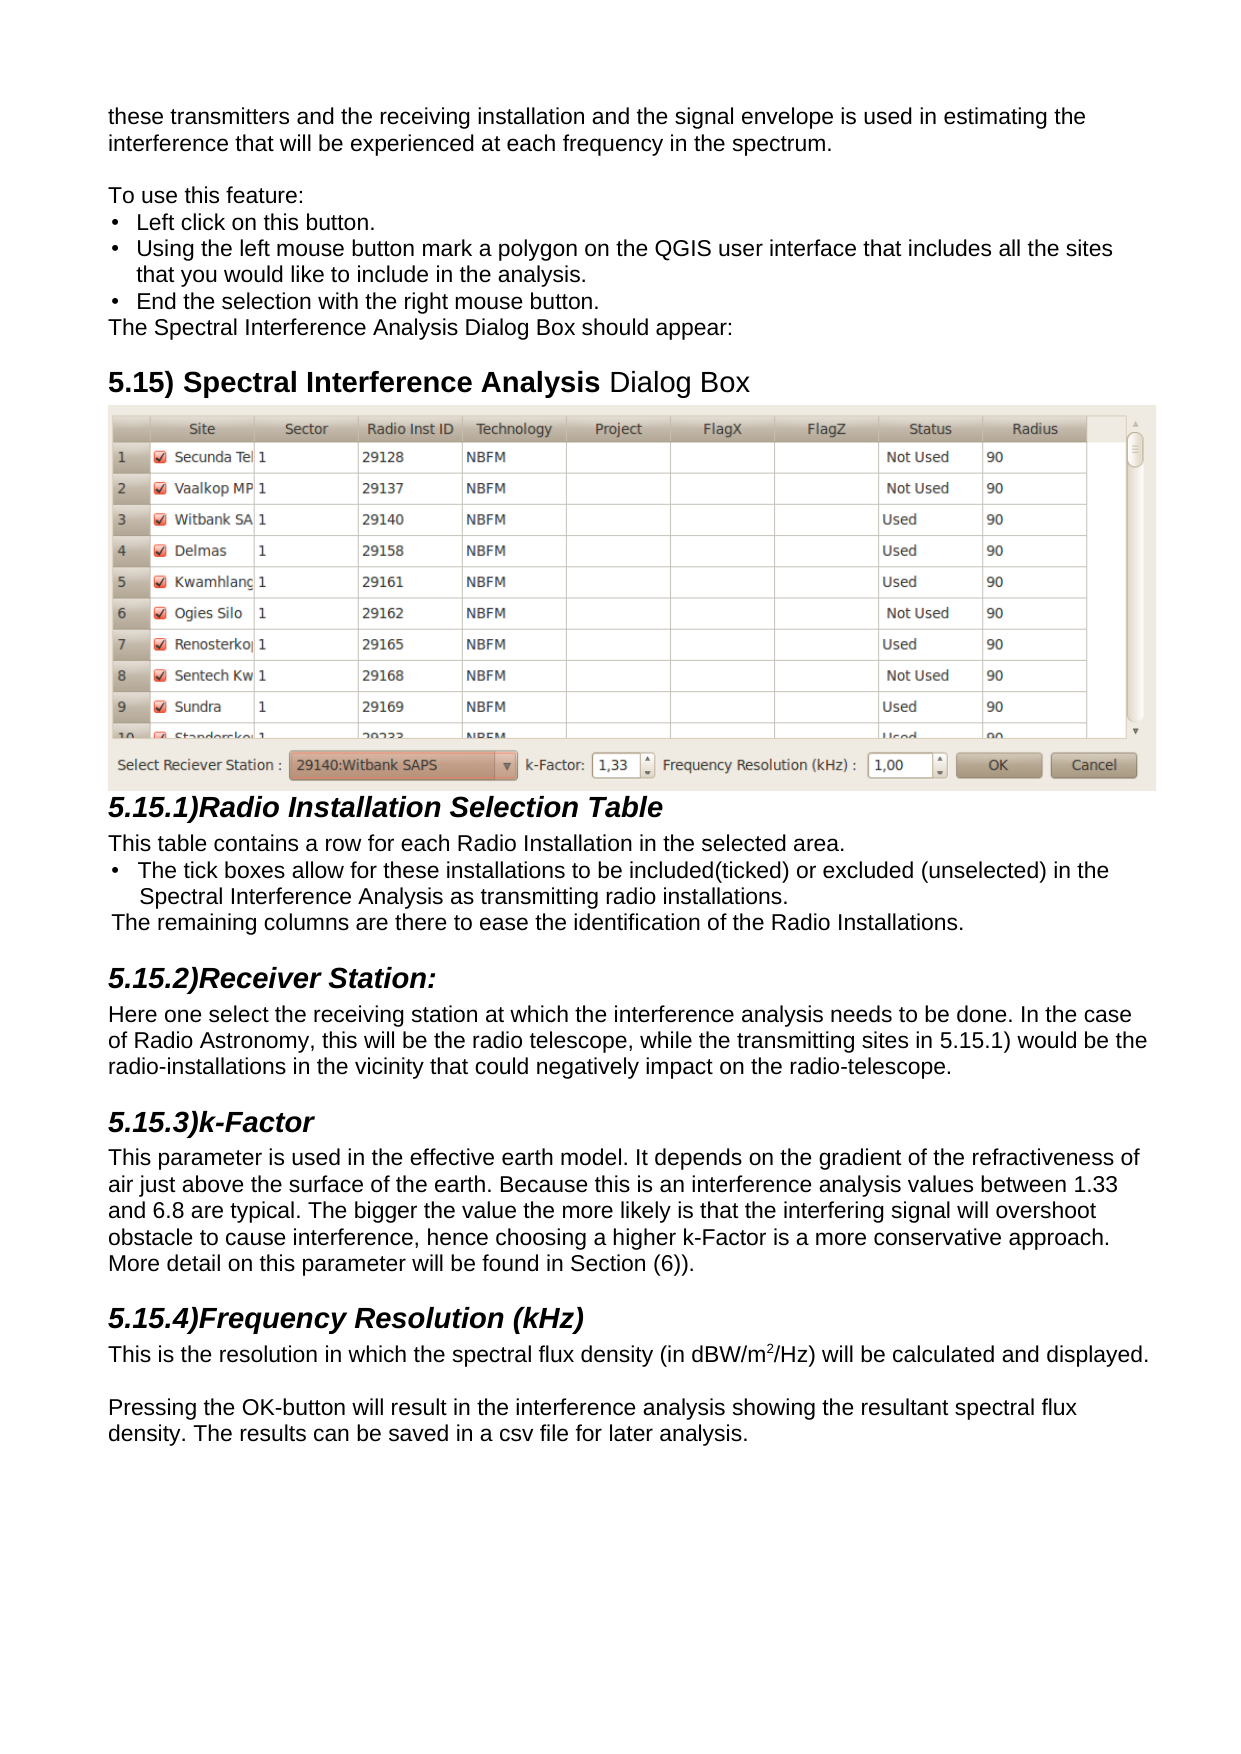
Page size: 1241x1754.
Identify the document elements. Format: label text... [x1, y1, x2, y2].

text This parameter is used in the effective earth model. It depends on the gradient of the refractiveness of air just above the surface of the earth. Because this is an interference analysis values between 1.33 and 6.8 are typical. The bigger the value the more likely is that the interfering signal will overshoot obstacle to cause interference, hence choosing a higher k-Factor is a more conservative approach. More detail on this parameter will be found in Section (6). [108, 1144, 1156, 1276]
list The remaining columns are there to ease the identification of the Radio Installations. [111, 909, 1156, 936]
picture [107, 405, 1157, 791]
list Left click on this button. [111, 208, 1156, 235]
text To use this feature: [108, 182, 1156, 208]
text This table contains a row for each Radio Installation in the selected area. [108, 830, 1156, 857]
list Using the left mouse button mark a polygon on the QGIS user interface that includes all the sites that you would like to include in the analysis. [111, 235, 1156, 288]
subtitle Frequency Resolution (kHz) [108, 1301, 1156, 1335]
list End the selection with the right mouse button. [111, 288, 1156, 314]
subtitle Spectral Interference Analysis Dialog Box [108, 365, 1156, 399]
text The Spectral Interference Analysis Dialog Box should appear: [108, 314, 1156, 340]
text This is the resolution in which the spectral flux density (in dBW/m2/Hz) will be calculated and displayed. [108, 1341, 1156, 1367]
subtitle Radio Installation Selection Table [108, 791, 1156, 824]
text these transmitters and the receiving installation and the signal envelope is used in estimating the interference that will be experienced at each frequency in the spectrum. [108, 103, 1156, 156]
text Pressing the OK-button will result in the interference analysis showing the resultant spectral flux density. The results can be saved in a csv file for later analysis. [108, 1394, 1156, 1446]
subtitle k-Factor [108, 1104, 1156, 1138]
list The tick boxes allow for these installations to be included(ticked) or excluded (unselected) in the Spectral Interference Analysis as transmitting radio installations. [111, 857, 1156, 909]
subtitle Receiver Station: [108, 961, 1156, 994]
text Here one select the receiving station at which the interference analysis needs to be done. In the case of Radio Astronomy, this will be the radio telescope, while the transmitting sites in 5.15.1 would be the radio-installations in the vicinity that could negatively impact on the radio-telescope. [108, 1001, 1156, 1079]
